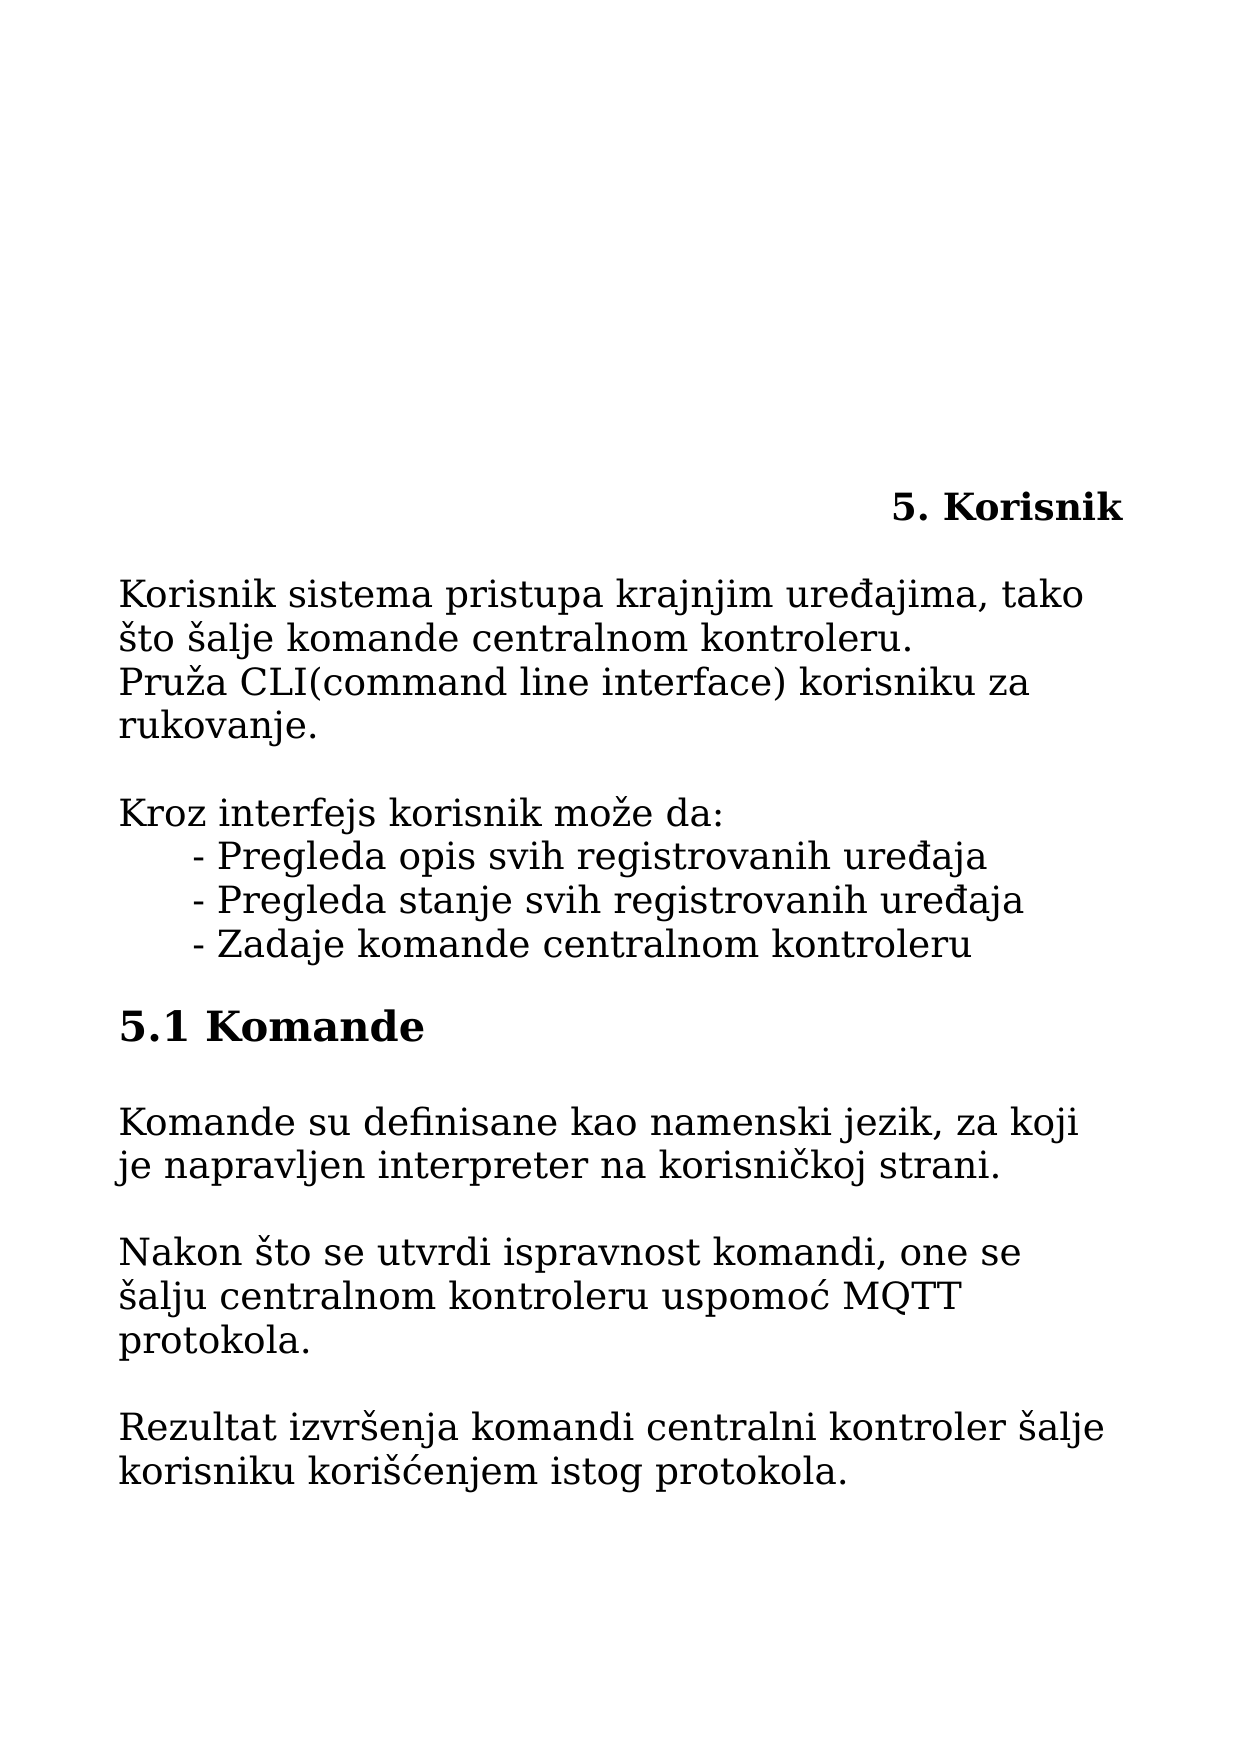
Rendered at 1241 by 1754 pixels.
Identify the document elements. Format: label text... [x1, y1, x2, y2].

text Korisnik sistema pristupa krajnjim uređajima, tako što šalje komande centralnom kontroleru. [118, 573, 1122, 660]
text - Zadaje komande centralnom kontroleru [118, 922, 1122, 966]
text 5.1 Komande [118, 1002, 1122, 1051]
text Pruža CLI(command line interface) korisniku za rukovanje. [118, 660, 1122, 748]
text - Pregleda opis svih registrovanih uređaja [118, 835, 1122, 878]
text Komande su definisane kao namenski jezik, za koji je napravljen interpreter na korisničkoj strani. [118, 1100, 1122, 1187]
text Kroz interfejs korisnik može da: [118, 791, 1122, 835]
text Nakon što se utvrdi ispravnost komandi, one se šalju centralnom kontroleru uspomoć MQTT protokola. [118, 1231, 1122, 1362]
text Rezultat izvršenja komandi centralni kontroler šalje korisniku korišćenjem istog protokola. [118, 1406, 1122, 1493]
text - Pregleda stanje svih registrovanih uređaja [118, 878, 1122, 922]
text 5. Korisnik [118, 485, 1122, 529]
